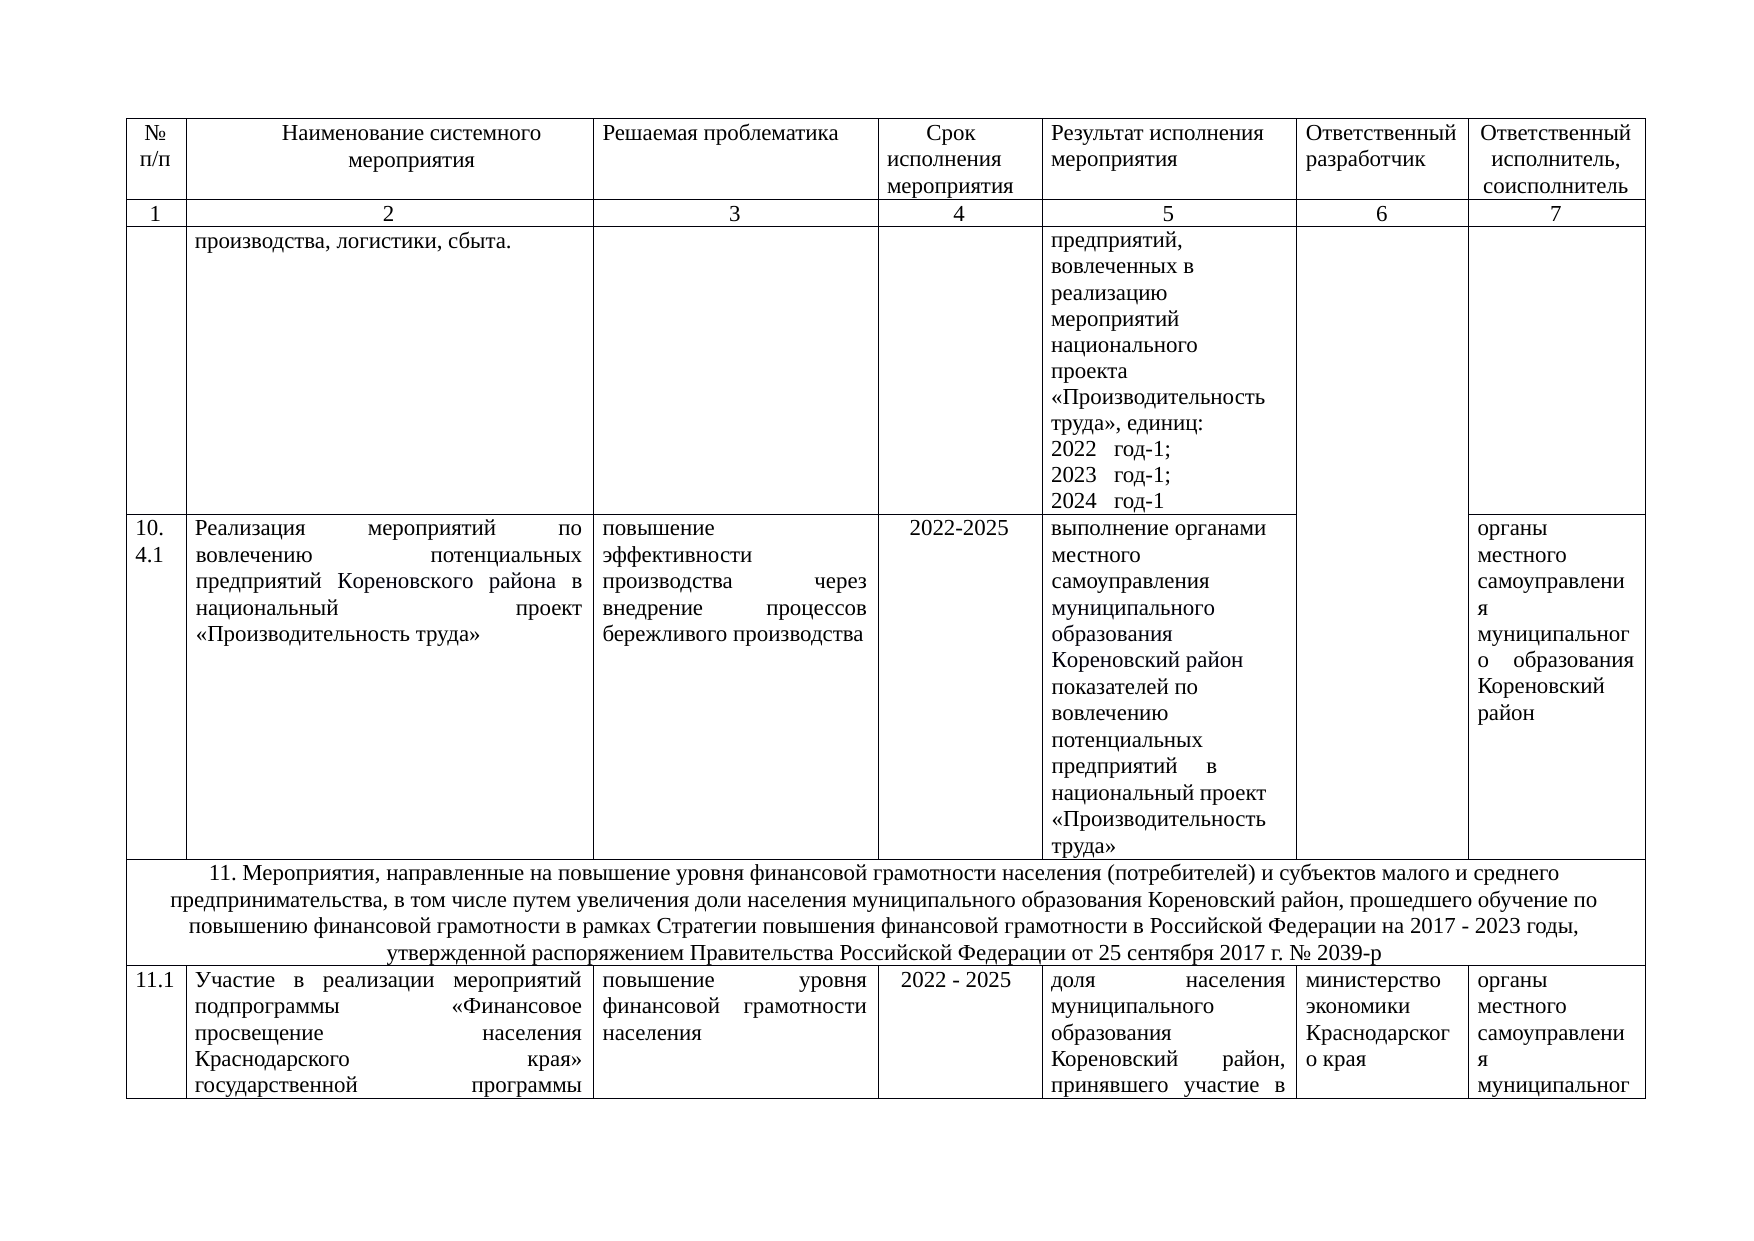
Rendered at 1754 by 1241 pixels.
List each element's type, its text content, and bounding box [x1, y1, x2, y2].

table_cell Реализация мероприятий по вовлечению потенциальных предприятий Кореновского района в национальный проект «Производительность труда» [187, 515, 593, 858]
table_cell органы местного самоуправления муниципальног [1469, 966, 1645, 1098]
table_cell [594, 227, 878, 513]
table_cell 4 [879, 200, 1042, 226]
table_cell 2 [187, 200, 593, 226]
table_cell 2022 - 2025 [879, 966, 1042, 1098]
table_cell 11. Мероприятия, направленные на повышение уровня финансовой грамотности населения (потребителей) и субъектов малого и среднего предпринимательства, в том числе путем увеличения доли населения муниципального образования Кореновский район, прошедшего обучение по повышению финансовой грамотности в рамках Стратегии повышения финансовой грамотности в Российской Федерации на 2017 - 2023 годы, утвержденной распоряжением Правительства Российской Федерации от 25 сентября 2017 г. № 2039-р [127, 860, 1645, 965]
table_cell [1469, 227, 1645, 513]
table_cell доля населения муниципального образования Кореновский район, принявшего участие в [1043, 966, 1296, 1098]
table_cell органы местного самоуправления муниципального образования Кореновский район [1469, 515, 1645, 858]
table_cell предприятий, вовлеченных в реализацию мероприятий национального проекта «Производительность труда», единиц: 2022 год-1; 2023 год-1; 2024 год-1 [1043, 227, 1296, 513]
table_cell производства, логистики, сбыта. [187, 227, 593, 513]
table_header Ответственный разработчик [1297, 119, 1468, 198]
table_header № п/п [127, 119, 186, 198]
table_cell 2022-2025 [879, 515, 1042, 858]
table_header Наименование системного мероприятия [187, 119, 593, 198]
table_header Ответственный исполнитель, соисполнитель [1469, 119, 1645, 198]
table_cell 1 [127, 200, 186, 226]
table_cell 10.4.1 [127, 515, 186, 858]
table_cell 3 [594, 200, 878, 226]
table_header Результат исполнения мероприятия [1043, 119, 1296, 198]
table_cell повышение уровня финансовой грамотности населения [594, 966, 878, 1098]
table_cell Участие в реализации мероприятий подпрограммы «Финансовое просвещение населения Краснодарского края» государственной программы [187, 966, 593, 1098]
table_cell [127, 227, 186, 513]
table_cell 7 [1469, 200, 1645, 226]
table_cell выполнение органами местного самоуправления муниципального образования Кореновский район показателей по вовлечению потенциальных предприятий в национальный проект «Производительность труда» [1043, 515, 1296, 858]
table_cell [1297, 227, 1468, 858]
table_cell повышение эффективности производства через внедрение процессов бережливого производства [594, 515, 878, 858]
table_header Срок исполнения мероприятия [879, 119, 1042, 198]
table_header Решаемая проблематика [594, 119, 878, 198]
table_cell 5 [1043, 200, 1296, 226]
table_cell 6 [1297, 200, 1468, 226]
table_cell [879, 227, 1042, 513]
table_cell министерство экономики Краснодарского края [1297, 966, 1468, 1098]
table_cell 11.1 [127, 966, 186, 1098]
